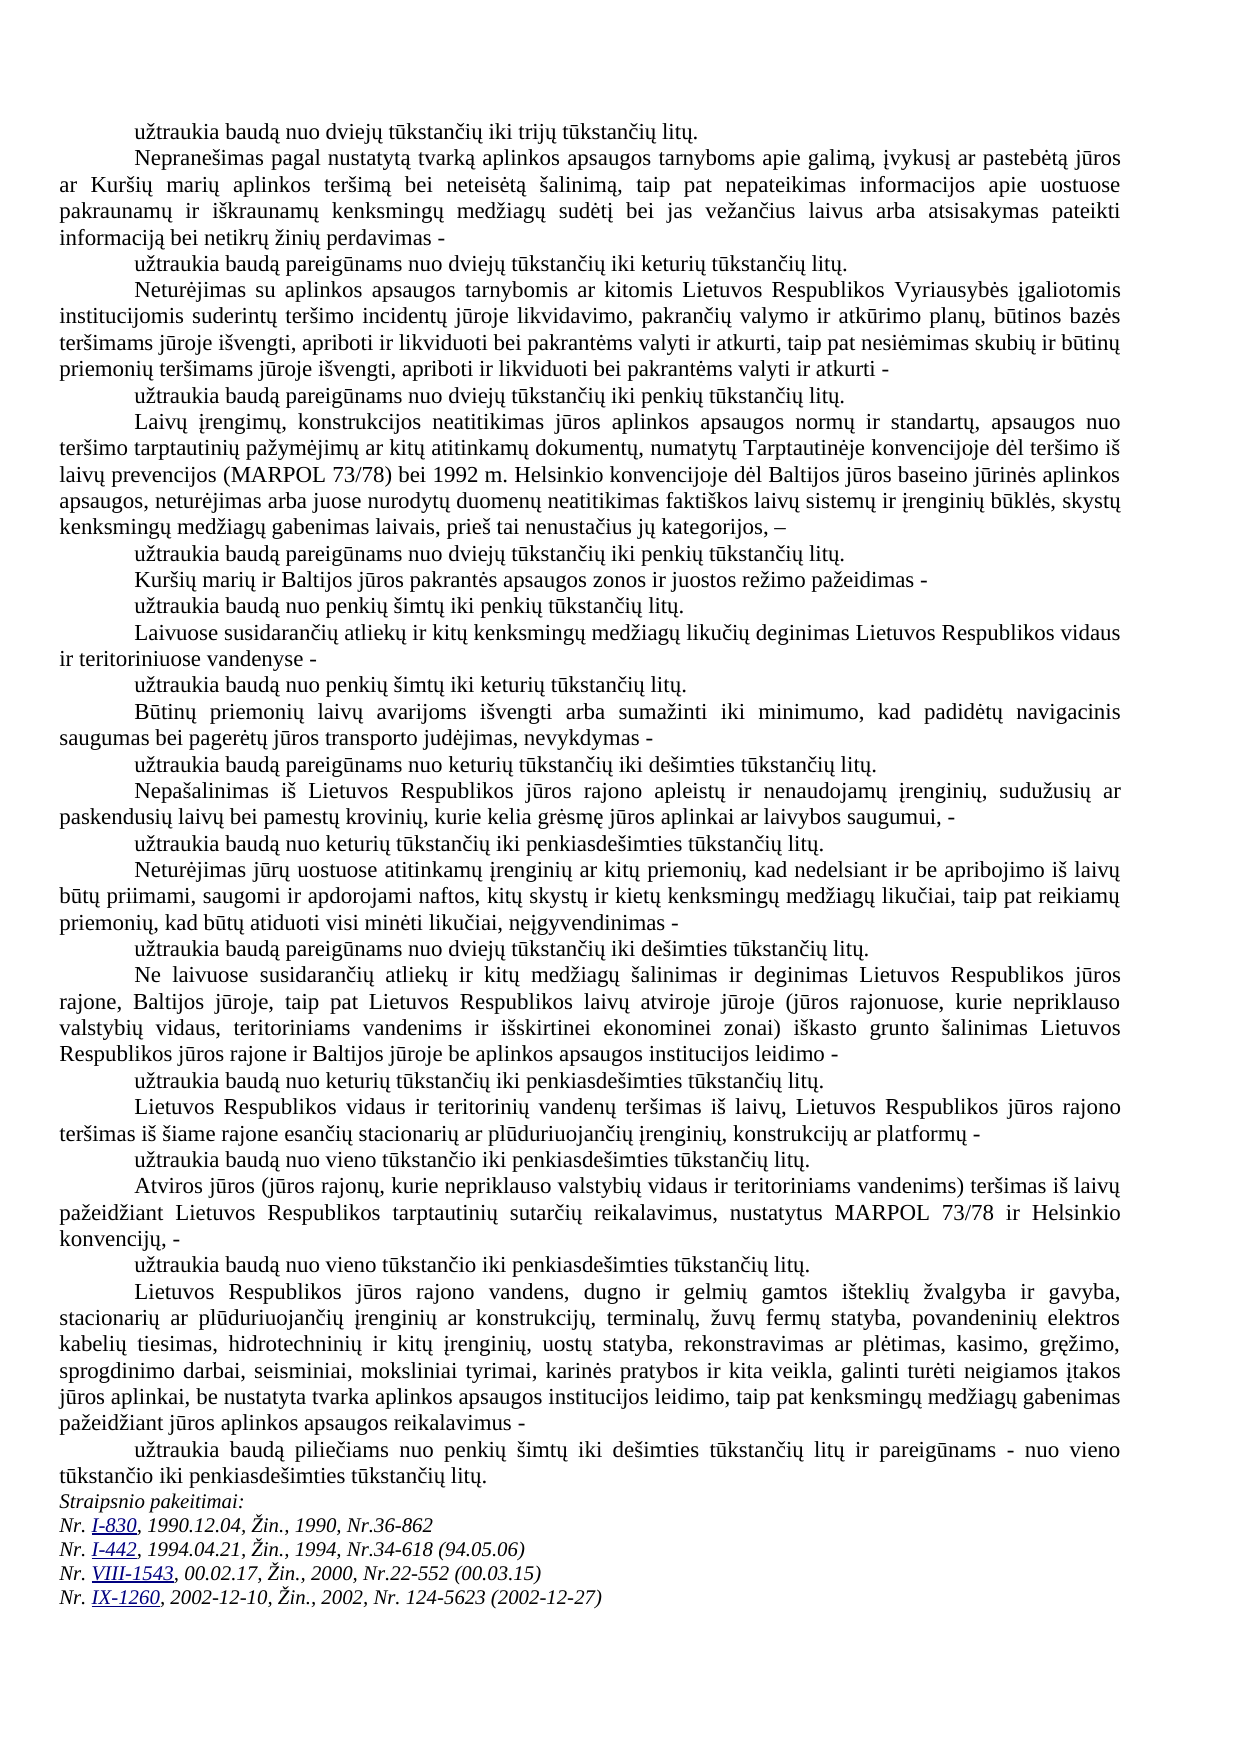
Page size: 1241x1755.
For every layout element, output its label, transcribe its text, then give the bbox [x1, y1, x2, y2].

text užtraukia baudą nuo vieno tūkstančio iki penkiasdešimties tūkstančių litų. [59, 1146, 1122, 1172]
text užtraukia baudą pareigūnams nuo dviejų tūkstančių iki penkių tūkstančių litų. [59, 382, 1122, 408]
text Laivuose susidarančių atliekų ir kitų kenksmingų medžiagų likučių deginimas Lietuvos Respublikos vidaus ir teritoriniuose vandenyse - [59, 619, 1122, 672]
text Nepranešimas pagal nustatytą tvarką aplinkos apsaugos tarnyboms apie galimą, įvykusį ar pastebėtą jūros ar Kuršių marių aplinkos teršimą bei neteisėtą šalinimą, taip pat nepateikimas informacijos apie uostuose pakraunamų ir iškraunamų kenksmingų medžiagų sudėtį bei jas vežančius laivus arba atsisakymas pateikti informaciją bei netikrų žinių perdavimas - [59, 144, 1122, 250]
text Nr. IX-1260, 2002-12-10, Žin., 2002, Nr. 124-5623 (2002-12-27) [59, 1585, 1122, 1609]
text užtraukia baudą pareigūnams nuo dviejų tūkstančių iki keturių tūkstančių litų. [59, 250, 1122, 276]
text Neturėjimas jūrų uostuose atitinkamų įrenginių ar kitų priemonių, kad nedelsiant ir be apribojimo iš laivų būtų priimami, saugomi ir apdorojami naftos, kitų skystų ir kietų kenksmingų medžiagų likučiai, taip pat reikiamų priemonių, kad būtų atiduoti visi minėti likučiai, neįgyvendinimas - [59, 856, 1122, 935]
text Nr. I-830, 1990.12.04, Žin., 1990, Nr.36-862 [59, 1513, 1122, 1537]
text Ne laivuose susidarančių atliekų ir kitų medžiagų šalinimas ir deginimas Lietuvos Respublikos jūros rajone, Baltijos jūroje, taip pat Lietuvos Respublikos laivų atviroje jūroje (jūros rajonuose, kurie nepriklauso valstybių vidaus, teritoriniams vandenims ir išskirtinei ekonominei zonai) iškasto grunto šalinimas Lietuvos Respublikos jūros rajone ir Baltijos jūroje be aplinkos apsaugos institucijos leidimo - [59, 961, 1122, 1067]
text Atviros jūros (jūros rajonų, kurie nepriklauso valstybių vidaus ir teritoriniams vandenims) teršimas iš laivų pažeidžiant Lietuvos Respublikos tarptautinių sutarčių reikalavimus, nustatytus MARPOL 73/78 ir Helsinkio konvencijų, - [59, 1172, 1122, 1251]
text užtraukia baudą pareigūnams nuo dviejų tūkstančių iki penkių tūkstančių litų. [59, 540, 1122, 566]
text Lietuvos Respublikos jūros rajono vandens, dugno ir gelmių gamtos išteklių žvalgyba ir gavyba, stacionarių ar plūduriuojančių įrenginių ar konstrukcijų, terminalų, žuvų fermų statyba, povandeninių elektros kabelių tiesimas, hidrotechninių ir kitų įrenginių, uostų statyba, rekonstravimas ar plėtimas, kasimo, gręžimo, sprogdinimo darbai, seisminiai, moksliniai tyrimai, karinės pratybos ir kita veikla, galinti turėti neigiamos įtakos jūros aplinkai, be nustatyta tvarka aplinkos apsaugos institucijos leidimo, taip pat kenksmingų medžiagų gabenimas pažeidžiant jūros aplinkos apsaugos reikalavimus - [59, 1278, 1122, 1436]
text užtraukia baudą nuo dviejų tūkstančių iki trijų tūkstančių litų. [59, 118, 1122, 144]
text Būtinų priemonių laivų avarijoms išvengti arba sumažinti iki minimumo, kad padidėtų navigacinis saugumas bei pagerėtų jūros transporto judėjimas, nevykdymas - [59, 698, 1122, 751]
text užtraukia baudą nuo vieno tūkstančio iki penkiasdešimties tūkstančių litų. [59, 1251, 1122, 1278]
text užtraukia baudą nuo penkių šimtų iki penkių tūkstančių litų. [59, 592, 1122, 619]
text Laivų įrengimų, konstrukcijos neatitikimas jūros aplinkos apsaugos normų ir standartų, apsaugos nuo teršimo tarptautinių pažymėjimų ar kitų atitinkamų dokumentų, numatytų Tarptautinėje konvencijoje dėl teršimo iš laivų prevencijos (MARPOL 73/78) bei 1992 m. Helsinkio konvencijoje dėl Baltijos jūros baseino jūrinės aplinkos apsaugos, neturėjimas arba juose nurodytų duomenų neatitikimas faktiškos laivų sistemų ir įrenginių būklės, skystų kenksmingų medžiagų gabenimas laivais, prieš tai nenustačius jų kategorijos, – [59, 408, 1122, 540]
text Nr. I-442, 1994.04.21, Žin., 1994, Nr.34-618 (94.05.06) [59, 1537, 1122, 1561]
text užtraukia baudą piliečiams nuo penkių šimtų iki dešimties tūkstančių litų ir pareigūnams - nuo vieno tūkstančio iki penkiasdešimties tūkstančių litų. [59, 1436, 1122, 1488]
text Nr. VIII-1543, 00.02.17, Žin., 2000, Nr.22-552 (00.03.15) [59, 1561, 1122, 1585]
text Kuršių marių ir Baltijos jūros pakrantės apsaugos zonos ir juostos režimo pažeidimas - [59, 566, 1122, 592]
text Neturėjimas su aplinkos apsaugos tarnybomis ar kitomis Lietuvos Respublikos Vyriausybės įgaliotomis institucijomis suderintų teršimo incidentų jūroje likvidavimo, pakrančių valymo ir atkūrimo planų, būtinos bazės teršimams jūroje išvengti, apriboti ir likviduoti bei pakrantėms valyti ir atkurti, taip pat nesiėmimas skubių ir būtinų priemonių teršimams jūroje išvengti, apriboti ir likviduoti bei pakrantėms valyti ir atkurti - [59, 276, 1122, 382]
text užtraukia baudą nuo keturių tūkstančių iki penkiasdešimties tūkstančių litų. [59, 830, 1122, 856]
text užtraukia baudą nuo penkių šimtų iki keturių tūkstančių litų. [59, 672, 1122, 698]
text užtraukia baudą pareigūnams nuo dviejų tūkstančių iki dešimties tūkstančių litų. [59, 935, 1122, 961]
text Nepašalinimas iš Lietuvos Respublikos jūros rajono apleistų ir nenaudojamų įrenginių, sudužusių ar paskendusių laivų bei pamestų krovinių, kurie kelia grėsmę jūros aplinkai ar laivybos saugumui, - [59, 777, 1122, 830]
text Straipsnio pakeitimai: [59, 1488, 1122, 1513]
text Lietuvos Respublikos vidaus ir teritorinių vandenų teršimas iš laivų, Lietuvos Respublikos jūros rajono teršimas iš šiame rajone esančių stacionarių ar plūduriuojančių įrenginių, konstrukcijų ar platformų - [59, 1093, 1122, 1146]
text užtraukia baudą nuo keturių tūkstančių iki penkiasdešimties tūkstančių litų. [59, 1067, 1122, 1093]
text užtraukia baudą pareigūnams nuo keturių tūkstančių iki dešimties tūkstančių litų. [59, 751, 1122, 777]
